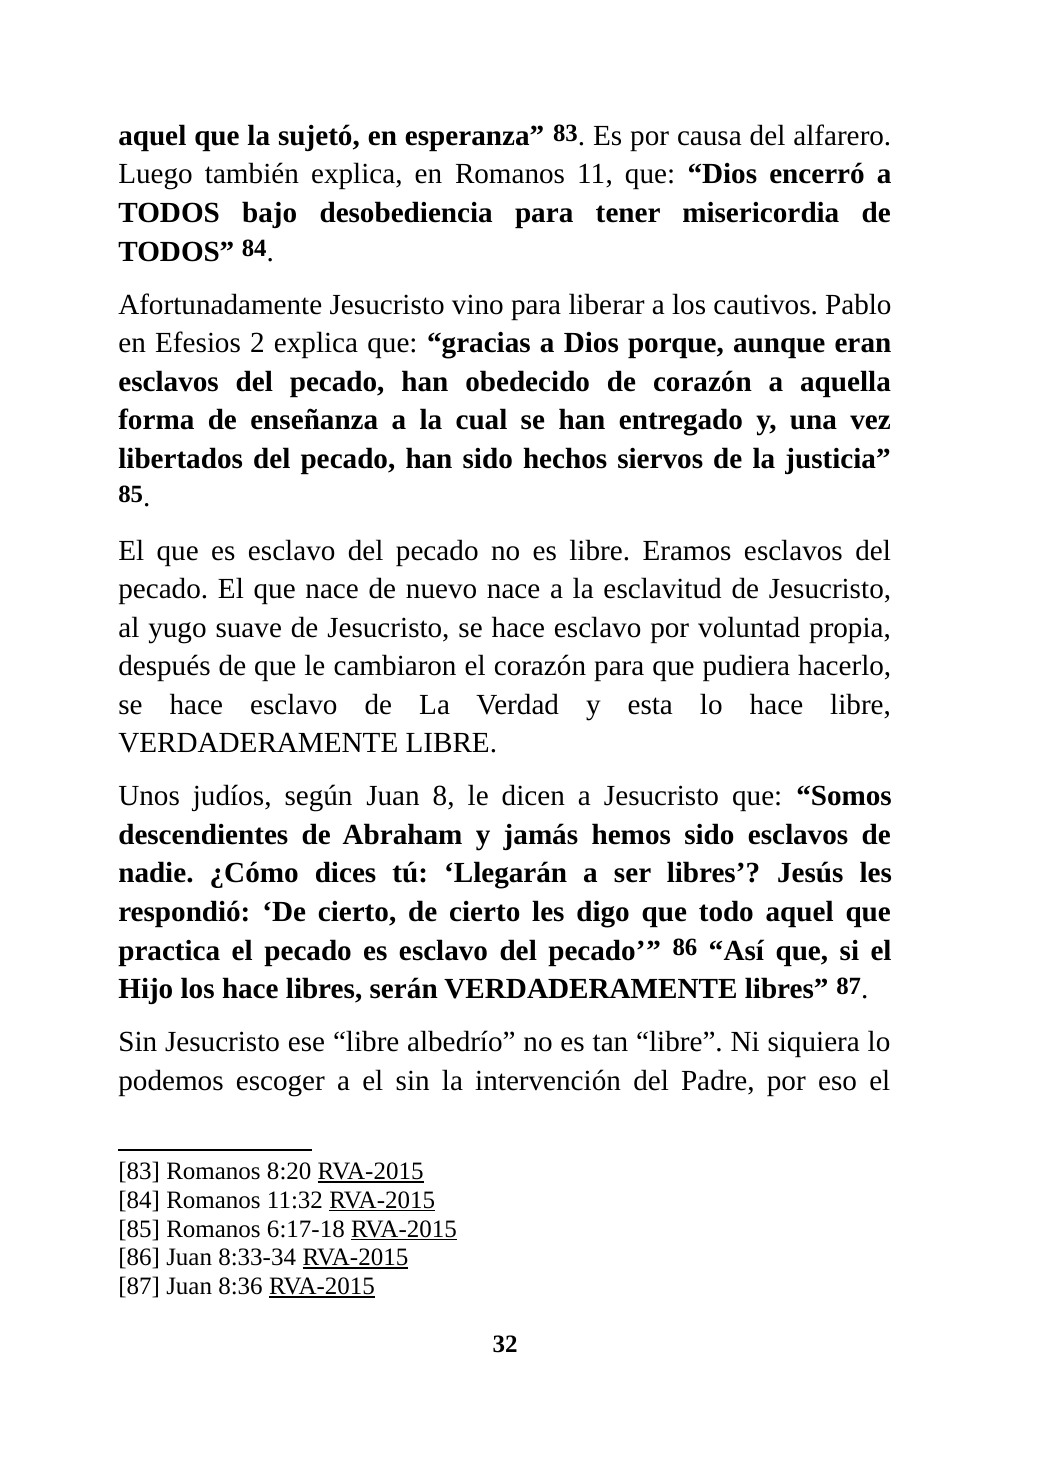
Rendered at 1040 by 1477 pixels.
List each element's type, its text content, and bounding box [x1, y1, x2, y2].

text Sin Jesucristo ese “libre albedrío” no es tan “libre”. Ni siquiera lo podemos escoger a el sin la intervención del Padre, por eso el [118, 1024, 892, 1096]
text Juan 8:33-34 RVA-2015 [118, 1242, 892, 1271]
text aquel que la sujetó, en esperanza” . Es por causa del alfarero. Luego también explica, en Romanos 11, que: “Dios encerró a TODOS bajo desobediencia para tener misericordia de TODOS” . [118, 118, 892, 267]
text Afortunadamente Jesucristo vino para liberar a los cautivos. Pablo en Efesios 2 explica que: “gracias a Dios porque, aunque eran esclavos del pecado, han obedecido de corazón a aquella forma de enseñanza a la cual se han entregado y, una vez libertados del pecado, han sido hechos siervos de la justicia” . [118, 287, 892, 513]
text Romanos 11:32 RVA-2015 [118, 1185, 892, 1214]
text Unos judíos, según Juan 8, le dicen a Jesucristo que: “Somos descendientes de Abraham y jamás hemos sido esclavos de nadie. ¿Cómo dices tú: ‘Llegarán a ser libres’? Jesús les respondió: ‘De cierto, de cierto les digo que todo aquel que practica el pecado es esclavo del pecado’” “Así que, si el Hijo los hace libres, serán VERDADERAMENTE libres” . [118, 778, 892, 1005]
text El que es esclavo del pecado no es libre. Eramos esclavos del pecado. El que nace de nuevo nace a la esclavitud de Jesucristo, al yugo suave de Jesucristo, se hace esclavo por voluntad propia, después de que le cambiaron el corazón para que pudiera hacerlo, se hace esclavo de La Verdad y esta lo hace libre, VERDADERAMENTE LIBRE. [118, 533, 892, 759]
text Juan 8:36 RVA-2015 [118, 1271, 892, 1300]
text Romanos 8:20 RVA-2015 [118, 1156, 892, 1185]
text Romanos 6:17-18 RVA-2015 [118, 1214, 892, 1242]
